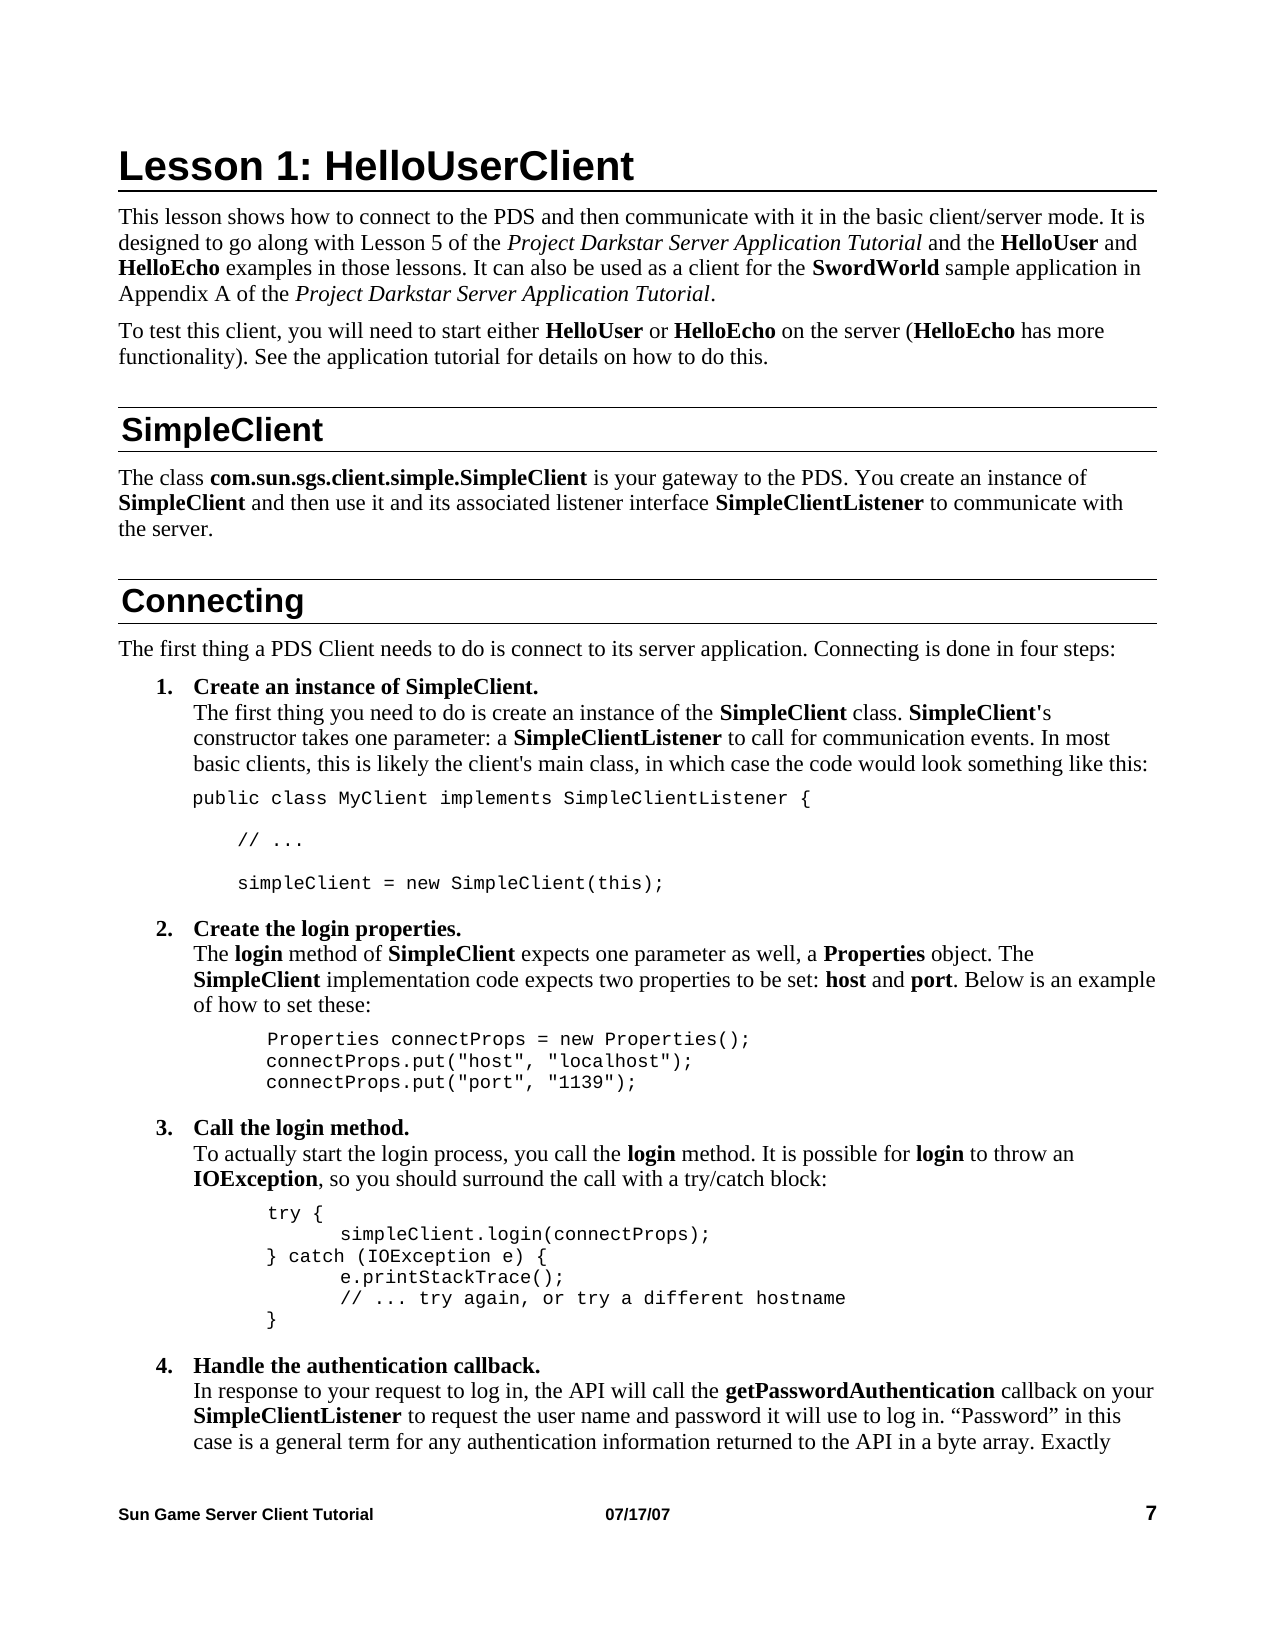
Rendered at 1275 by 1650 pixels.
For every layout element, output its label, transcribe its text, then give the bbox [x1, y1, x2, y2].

text e.printStackTrace(); [192, 1268, 1098, 1289]
text connectProps.put("port", "1139"); [192, 1073, 1098, 1115]
text public class MyClient implements SimpleClientListener { [192, 788, 1098, 810]
list Properties connectProps = new Properties(); [229, 1030, 1098, 1051]
text simpleClient = new SimpleClient(this); [192, 873, 1098, 916]
text } [192, 1310, 1098, 1353]
text The class com.sun.sgs.client.simple.SimpleClient is your gateway to the PDS. You create an instance of SimpleClient and then use it and its associated listener interface SimpleClientListener to communicate with the server. [118, 465, 1157, 541]
subtitle Lesson 1: HelloUserClient [118, 143, 1157, 190]
text } catch (IOException e) { [192, 1246, 1098, 1268]
list Create an instance of SimpleClient. The first thing you need to do is create an instance of the SimpleClient class. SimpleClient's constructor takes one parameter: a SimpleClientListener to call for communication events. In most basic clients, this is likely the client's main class, in which case the code would look something like this: [156, 674, 1157, 776]
subtitle Connecting [118, 580, 1157, 623]
list try { [229, 1204, 1098, 1225]
text // ... [192, 831, 1098, 852]
list Create the login properties. The login method of SimpleClient expects one parameter as well, a Properties object. The SimpleClient implementation code expects two properties to be set: host and port. Below is an example of how to set these: [156, 916, 1157, 1018]
text simpleClient.login(connectProps); [192, 1225, 1098, 1246]
text The first thing a PDS Client needs to do is connect to its server application. Connecting is done in four steps: [118, 636, 1157, 662]
text connectProps.put("host", "localhost"); [192, 1051, 1098, 1073]
text This lesson shows how to connect to the PDS and then communicate with it in the basic client/server mode. It is designed to go along with Lesson 5 of the Project Darkstar Server Application Tutorial and the HelloUser and HelloEcho examples in those lessons. It can also be used as a client for the SwordWorld sample application in Appendix A of the Project Darkstar Server Application Tutorial. [118, 204, 1157, 306]
subtitle SimpleClient [118, 408, 1157, 451]
list Handle the authentication callback. In response to your request to log in, the API will call the getPasswordAuthentication callback on your SimpleClientListener to request the user name and password it will use to log in. “Password” in this case is a general term for any authentication information returned to the API in a byte array. Exactly [156, 1353, 1157, 1454]
list Call the login method. To actually start the login process, you call the login method. It is possible for login to throw an IOException, so you should surround the call with a try/catch block: [156, 1115, 1157, 1191]
text To test this client, you will need to start either HelloUser or HelloEcho on the server (HelloEcho has more functionality). See the application tutorial for details on how to do this. [118, 318, 1157, 369]
text // ... try again, or try a different hostname [192, 1289, 1098, 1310]
